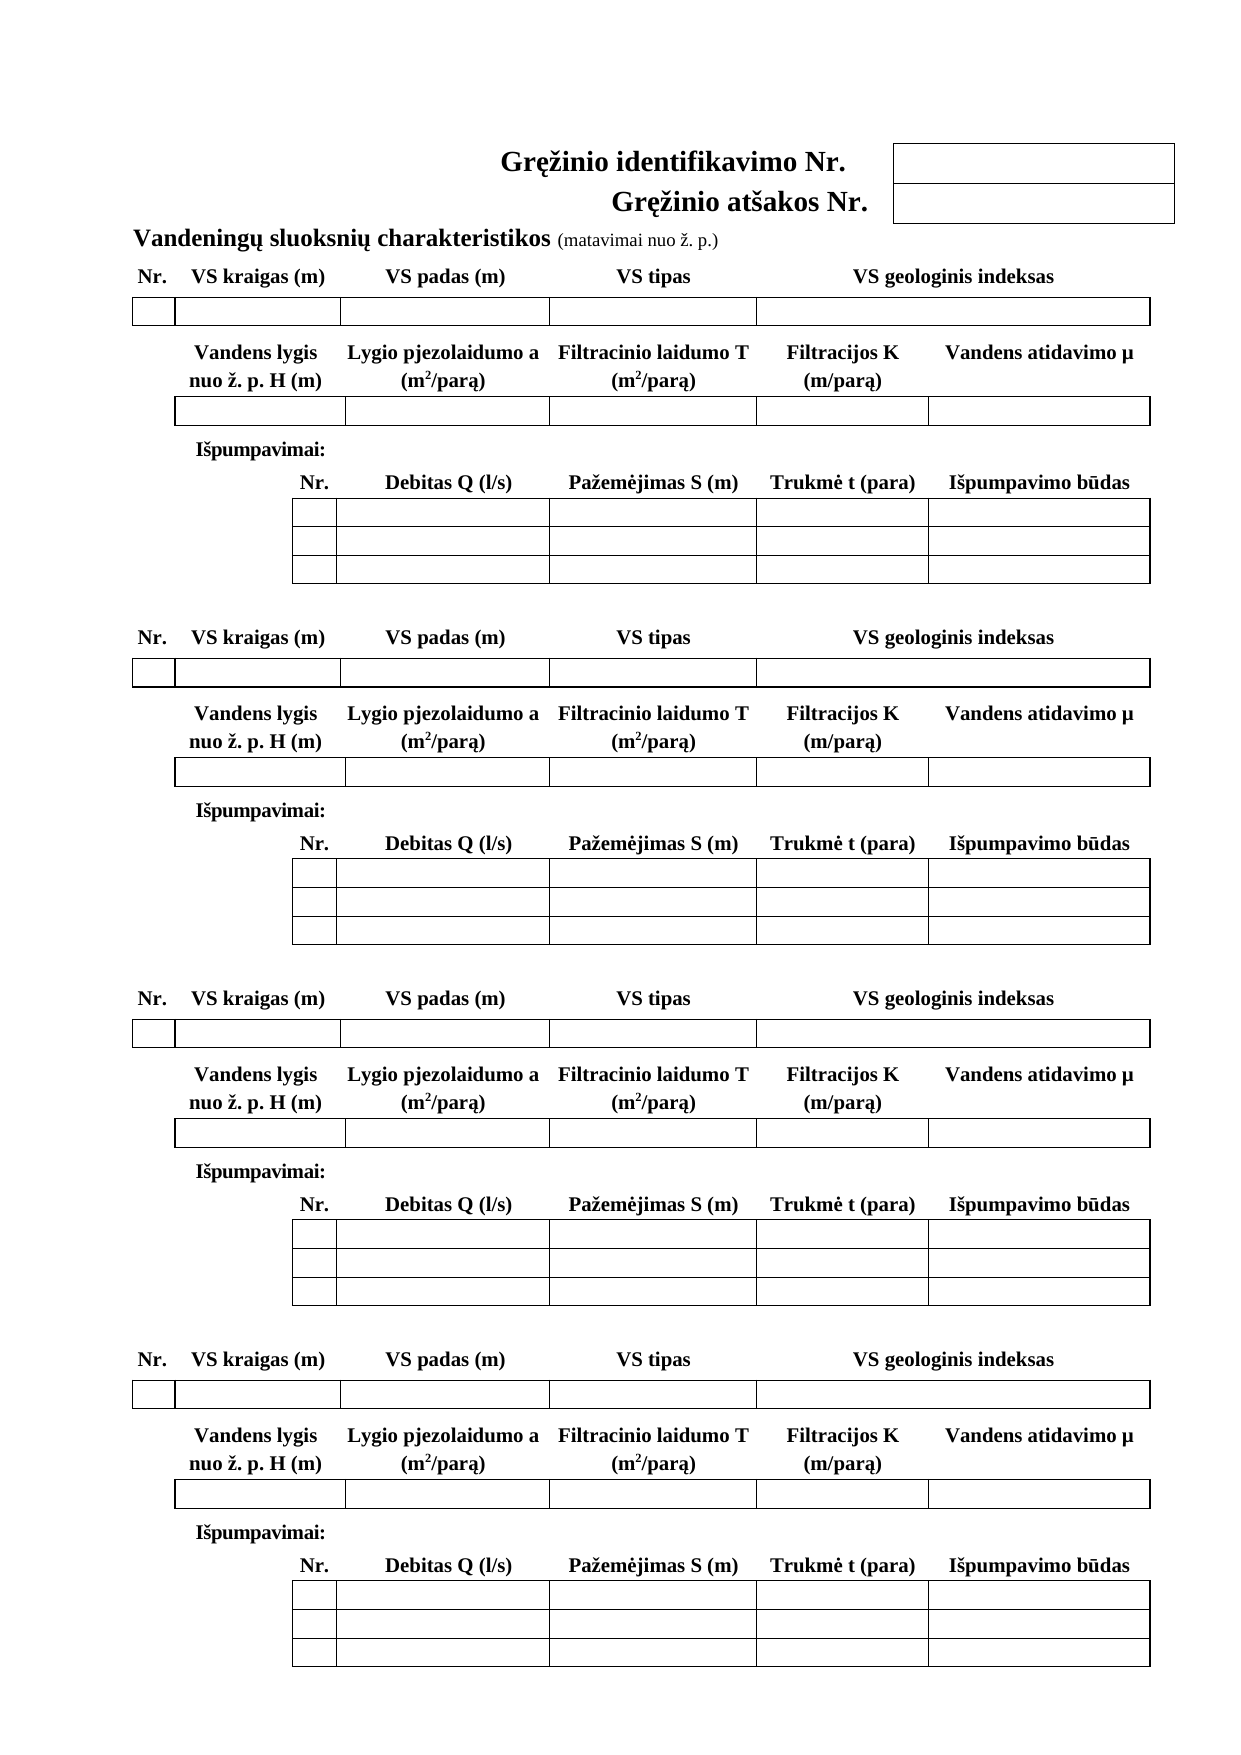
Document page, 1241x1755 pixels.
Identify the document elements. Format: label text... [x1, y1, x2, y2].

table_cell [1151, 1248, 1188, 1277]
table_cell [133, 659, 174, 686]
table_cell [175, 688, 292, 701]
table_cell [929, 1048, 1150, 1062]
table_cell [929, 1409, 1150, 1423]
table_cell [341, 298, 549, 325]
table_header Nr. [133, 1347, 175, 1379]
table_cell [894, 184, 1174, 222]
table_cell [1151, 1118, 1188, 1147]
table_cell [133, 701, 175, 757]
table_cell [757, 758, 928, 786]
table_cell [176, 1381, 340, 1408]
table_cell [1150, 1047, 1188, 1062]
table_cell Išpumpavimo būdas [929, 1192, 1150, 1219]
table_cell [757, 888, 928, 916]
table_cell [133, 688, 175, 701]
table_cell [550, 1278, 756, 1305]
table_cell [133, 1062, 175, 1118]
table_cell [1150, 437, 1188, 470]
table_cell [293, 888, 336, 916]
table_cell [550, 298, 756, 325]
table_cell Išpumpavimai: [133, 1159, 1150, 1192]
table_cell [757, 1409, 928, 1423]
table_cell [337, 1610, 549, 1637]
table_cell Vandens atidavimo µ [929, 1062, 1150, 1118]
table_cell [133, 916, 292, 944]
table_cell [757, 298, 1149, 325]
table_cell [176, 758, 345, 786]
table_cell [1151, 916, 1188, 944]
table_cell [550, 688, 757, 701]
table_cell [550, 1409, 757, 1423]
table_cell [133, 1508, 1188, 1519]
table_cell [929, 1278, 1149, 1305]
table_cell [341, 659, 549, 686]
table_cell [293, 556, 336, 583]
table_cell [176, 1119, 345, 1147]
table_cell [757, 1639, 928, 1666]
table_cell Išpumpavimo būdas [929, 831, 1150, 858]
table_cell [133, 1553, 292, 1637]
table_cell [1151, 1638, 1188, 1666]
table_cell Išpumpavimo būdas [929, 470, 1150, 497]
table_cell Trukmė t (para) [757, 1192, 928, 1219]
table_cell [293, 1249, 336, 1277]
table_cell Vandens lygis nuo ž. p. H (m) [175, 1062, 336, 1118]
table_cell [293, 917, 336, 944]
table_cell Filtracijos K (m/parą) [757, 340, 928, 396]
table_cell [133, 831, 292, 916]
table_cell [336, 1048, 341, 1062]
table_cell [929, 556, 1149, 583]
table_cell [1150, 340, 1188, 396]
table_cell Lygio pjezolaidumo a (m2/parą) [336, 340, 550, 396]
table_cell [550, 659, 756, 686]
table_header VS kraigas (m) [175, 264, 341, 297]
table_cell [757, 1278, 928, 1305]
table_header [1150, 986, 1188, 1019]
table_cell [1150, 1408, 1188, 1423]
table_cell [550, 326, 757, 340]
table_cell [550, 1048, 757, 1062]
table_cell [929, 917, 1149, 944]
table_cell [337, 1278, 549, 1305]
table_cell [346, 397, 549, 425]
table_cell [133, 1048, 175, 1062]
table_cell [1151, 526, 1188, 555]
table_cell [550, 758, 756, 786]
table_cell [1151, 297, 1188, 325]
table_header VS tipas [550, 264, 757, 297]
table_cell [337, 1581, 549, 1609]
table_header VS kraigas (m) [175, 625, 341, 658]
table_cell [550, 888, 756, 916]
table_header VS kraigas (m) [175, 1347, 341, 1379]
table_cell [1150, 1192, 1188, 1219]
table_cell [550, 1119, 756, 1147]
table_cell [1151, 757, 1188, 786]
table_header VS tipas [550, 1347, 757, 1379]
table_cell [1150, 831, 1188, 858]
table_cell Lygio pjezolaidumo a (m2/parą) [336, 701, 550, 757]
table_cell [757, 1220, 928, 1248]
table_cell [341, 688, 346, 701]
table_cell Vandens lygis nuo ž. p. H (m) [175, 701, 336, 757]
table_cell [346, 1048, 550, 1062]
table_cell Pažemėjimas S (m) [550, 1553, 757, 1580]
table_cell [1150, 1553, 1188, 1580]
table_cell Trukmė t (para) [757, 831, 928, 858]
table_cell [1150, 1520, 1188, 1553]
table_cell [133, 1479, 174, 1508]
table_cell [757, 556, 928, 583]
table_header [894, 144, 1174, 183]
table_cell Filtracinio laidumo T (m2/parą) [550, 1062, 757, 1118]
table_cell Išpumpavimai: [133, 798, 1150, 831]
table_cell [133, 1147, 1188, 1159]
table_header [1150, 1347, 1188, 1379]
table_cell [929, 397, 1149, 425]
table_cell [176, 298, 340, 325]
table_cell [757, 1119, 928, 1147]
table_cell [929, 1480, 1149, 1508]
table_header VS geologinis indeksas [757, 264, 1150, 297]
table_cell [1151, 1019, 1188, 1047]
table_cell [1151, 396, 1188, 425]
table_cell Debitas Q (l/s) [336, 1553, 550, 1580]
text Vandeningų sluoksnių charakteristikos (matavimai nuo ž. p.) [133, 223, 1152, 252]
table_cell [133, 340, 175, 396]
table_cell [337, 888, 549, 916]
table_cell [341, 1381, 549, 1408]
table_cell Filtracijos K (m/parą) [757, 1062, 928, 1118]
table_cell [550, 1381, 756, 1408]
table_cell [293, 1581, 336, 1609]
table_cell [133, 1381, 174, 1408]
table_header VS padas (m) [341, 625, 550, 658]
table_cell [1151, 1479, 1188, 1508]
table_cell [757, 1480, 928, 1508]
table_cell Lygio pjezolaidumo a (m2/parą) [336, 1423, 550, 1479]
table_cell Nr. [292, 1192, 336, 1219]
table_cell [341, 326, 346, 340]
table_cell [1151, 1580, 1188, 1609]
table_cell [346, 688, 550, 701]
table_header VS padas (m) [341, 1347, 550, 1379]
table_header VS kraigas (m) [175, 986, 341, 1019]
table_cell [346, 758, 549, 786]
table_cell [292, 326, 336, 340]
table_header VS tipas [550, 986, 757, 1019]
table_cell [1151, 1277, 1188, 1305]
table_cell [176, 397, 345, 425]
table_cell [929, 1119, 1149, 1147]
table_cell [929, 888, 1149, 916]
table_cell [1150, 1159, 1188, 1192]
table_cell Vandens lygis nuo ž. p. H (m) [175, 340, 336, 396]
table_cell [550, 1249, 756, 1277]
table_cell [550, 527, 756, 555]
table_cell [1151, 555, 1188, 583]
table_cell [1151, 1380, 1188, 1408]
table_cell [550, 859, 756, 887]
table_cell [336, 1409, 341, 1423]
table_cell Nr. [292, 470, 336, 497]
table_cell [175, 1048, 292, 1062]
table_cell [133, 1277, 292, 1305]
table_cell Nr. [292, 1553, 336, 1580]
table_cell [133, 786, 1188, 798]
table_cell Pažemėjimas S (m) [550, 831, 757, 858]
table_cell Filtracijos K (m/parą) [757, 1423, 928, 1479]
table_header [1150, 264, 1188, 297]
table_cell [929, 1249, 1149, 1277]
table_header Nr. [133, 625, 175, 658]
table_cell [346, 1480, 549, 1508]
table_cell [341, 1020, 549, 1047]
table_cell [757, 688, 928, 701]
table_cell [929, 326, 1150, 340]
table_cell [292, 688, 336, 701]
table_cell Debitas Q (l/s) [336, 831, 550, 858]
table_cell Išpumpavimo būdas [929, 1553, 1150, 1580]
table_cell [929, 758, 1149, 786]
table_cell [757, 326, 928, 340]
table_cell [336, 688, 341, 701]
table_cell [292, 1048, 336, 1062]
table_cell [550, 1220, 756, 1248]
table_header VS tipas [550, 625, 757, 658]
table_cell [1151, 498, 1188, 526]
table_cell [757, 499, 928, 526]
table_cell [1150, 701, 1188, 757]
table_header Nr. [133, 986, 175, 1019]
table_cell [929, 527, 1149, 555]
table_cell Pažemėjimas S (m) [550, 1192, 757, 1219]
table_cell [133, 396, 174, 425]
table_cell [757, 1249, 928, 1277]
table_cell [929, 499, 1149, 526]
table_cell [337, 1639, 549, 1666]
table_cell Vandens atidavimo µ [929, 340, 1150, 396]
table_cell [337, 859, 549, 887]
table_cell [1150, 798, 1188, 831]
table_header Nr. [133, 264, 175, 297]
table_cell [1151, 658, 1188, 686]
table_cell Išpumpavimai: [133, 1520, 1150, 1553]
table_cell Vandens atidavimo µ [929, 1423, 1150, 1479]
table_cell [133, 1423, 175, 1479]
table_cell [293, 499, 336, 526]
table_cell [550, 1480, 756, 1508]
table_cell Vandens atidavimo µ [929, 701, 1150, 757]
table_cell [550, 556, 756, 583]
table_cell [293, 527, 336, 555]
table_cell [550, 397, 756, 425]
table_cell [293, 1220, 336, 1248]
table_cell Gręžinio atšakos Nr. [144, 183, 893, 222]
table_cell [337, 556, 549, 583]
table_cell [929, 1610, 1149, 1637]
table_cell [929, 1220, 1149, 1248]
table_cell [550, 1581, 756, 1609]
table_cell [133, 326, 175, 340]
table_header VS geologinis indeksas [757, 625, 1150, 658]
table_cell [929, 859, 1149, 887]
table_cell [757, 1610, 928, 1637]
table_cell [133, 1409, 175, 1423]
table_cell [757, 1020, 1149, 1047]
table_cell [133, 555, 292, 583]
table_cell [337, 527, 549, 555]
table_cell [1150, 686, 1188, 701]
table_cell Filtracinio laidumo T (m2/parą) [550, 1423, 757, 1479]
table_cell [1150, 1062, 1188, 1118]
table_cell [1151, 1609, 1188, 1637]
table_cell [1150, 1423, 1188, 1479]
table_cell [292, 1409, 336, 1423]
table_cell [346, 326, 550, 340]
table_cell [757, 1381, 1149, 1408]
table_cell Debitas Q (l/s) [336, 470, 550, 497]
table_header [1150, 625, 1188, 658]
table_cell [133, 1638, 292, 1666]
table_header VS padas (m) [341, 264, 550, 297]
table_cell [133, 1020, 174, 1047]
table_cell [757, 527, 928, 555]
table_cell [757, 859, 928, 887]
table_cell [1151, 887, 1188, 916]
table_header VS padas (m) [341, 986, 550, 1019]
table_cell Filtracinio laidumo T (m2/parą) [550, 701, 757, 757]
table_cell Lygio pjezolaidumo a (m2/parą) [336, 1062, 550, 1118]
table_cell [293, 859, 336, 887]
table_cell Nr. [292, 831, 336, 858]
table_cell [550, 1639, 756, 1666]
table_cell [337, 499, 549, 526]
table_cell Trukmė t (para) [757, 470, 928, 497]
table_cell [1151, 1219, 1188, 1248]
table_cell Filtracijos K (m/parą) [757, 701, 928, 757]
table_cell [293, 1610, 336, 1637]
table_cell [550, 1610, 756, 1637]
table_header VS geologinis indeksas [757, 1347, 1150, 1379]
table_cell [336, 326, 341, 340]
table_cell [337, 917, 549, 944]
table_cell Debitas Q (l/s) [336, 1192, 550, 1219]
table_cell [293, 1278, 336, 1305]
table_cell [929, 688, 1150, 701]
table_cell [176, 1020, 340, 1047]
table_cell [346, 1409, 550, 1423]
table_cell [757, 1048, 928, 1062]
table_header VS geologinis indeksas [757, 986, 1150, 1019]
table_cell Trukmė t (para) [757, 1553, 928, 1580]
table_cell [757, 1581, 928, 1609]
table_cell [337, 1220, 549, 1248]
table_cell Išpumpavimai: [133, 437, 1150, 470]
table_cell [1151, 858, 1188, 887]
table_cell [176, 1480, 345, 1508]
table_cell Pažemėjimas S (m) [550, 470, 757, 497]
table_cell [757, 397, 928, 425]
table_cell [550, 1020, 756, 1047]
table_cell [1150, 325, 1188, 340]
table_cell [133, 470, 292, 555]
table_cell [550, 917, 756, 944]
table_cell [757, 659, 1149, 686]
table_cell [346, 1119, 549, 1147]
table_cell [1150, 470, 1188, 497]
table_cell [133, 1118, 174, 1147]
table_header Gręžinio identifikavimo Nr. [144, 143, 893, 183]
table_cell [929, 1639, 1149, 1666]
table_cell Vandens lygis nuo ž. p. H (m) [175, 1423, 336, 1479]
table_cell [133, 1192, 292, 1277]
table_cell [550, 499, 756, 526]
table_cell [293, 1639, 336, 1666]
table_cell [341, 1409, 346, 1423]
table_cell [133, 298, 174, 325]
table_cell Filtracinio laidumo T (m2/parą) [550, 340, 757, 396]
table_cell [341, 1048, 346, 1062]
table_cell [133, 757, 174, 786]
table_cell [175, 1409, 292, 1423]
table_cell [929, 1581, 1149, 1609]
table_cell [176, 659, 340, 686]
table_cell [337, 1249, 549, 1277]
table_cell [133, 425, 1188, 437]
table_cell [757, 917, 928, 944]
table_cell [175, 326, 292, 340]
